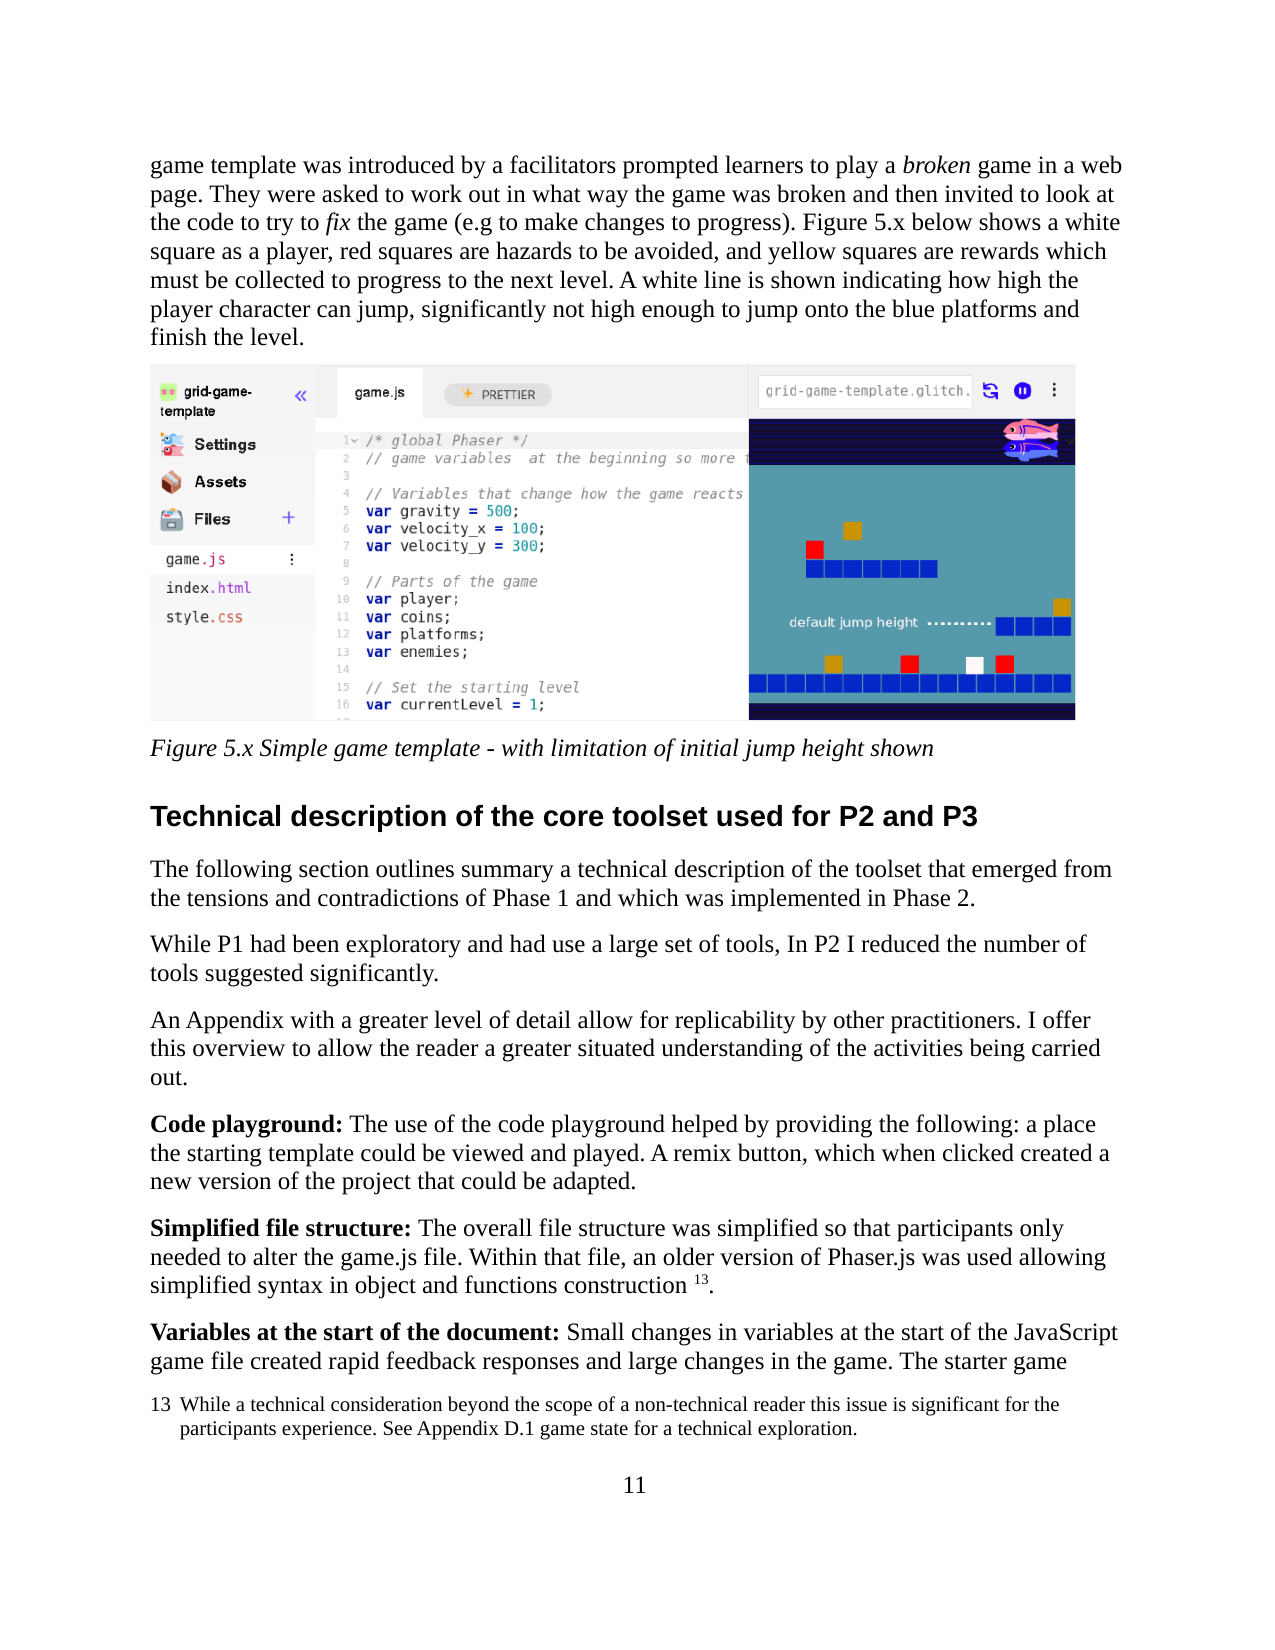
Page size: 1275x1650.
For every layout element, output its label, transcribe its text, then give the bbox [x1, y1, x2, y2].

text While a technical consideration beyond the scope of a non-technical reader this issue is significant for the participants experience. See Appendix D.1 game state for a technical exploration. [150, 1392, 1125, 1440]
text Code playground: The use of the code playground helped by providing the following: a place the starting template could be viewed and played. A remix button, which when clicked created a new version of the project that could be adapted. [150, 1109, 1125, 1195]
picture [150, 360, 1077, 721]
text While P1 had been exploratory and had use a large set of tools, In P2 I reduced the number of tools suggested significantly. [150, 929, 1125, 987]
subtitle Technical description of the core toolset used for P2 and P3 [150, 799, 1125, 832]
text Simplified file structure: The overall file structure was simplified so that participants only needed to alter the game.js file. Within that file, an older version of Phaser.js was used allowing simplified syntax in object and functions construction . [150, 1213, 1125, 1299]
text game template was introduced by a facilitators prompted learners to play a broken game in a web page. They were asked to work out in what way the game was broken and then invited to look at the code to try to fix the game (e.g to make changes to progress). Figure 5.x below shows a white square as a player, red squares are hazards to be avoided, and yellow squares are rewards which must be collected to progress to the next level. A white line is shown indicating how high the player character can jump, significantly not high enough to jump onto the blue platforms and finish the level. [150, 150, 1125, 351]
text Figure 5.x Simple game template - with limitation of initial jump height shown [150, 733, 1125, 761]
text The following section outlines summary a technical description of the toolset that emerged from the tensions and contradictions of Phase 1 and which was implemented in Phase 2. [150, 854, 1125, 911]
text Variables at the start of the document: Small changes in variables at the start of the JavaScript game file created rapid feedback responses and large changes in the game. The starter game [150, 1317, 1125, 1375]
text An Appendix with a greater level of detail allow for replicability by other practitioners. I offer this overview to allow the reader a greater situated understanding of the activities being carried out. [150, 1005, 1125, 1091]
